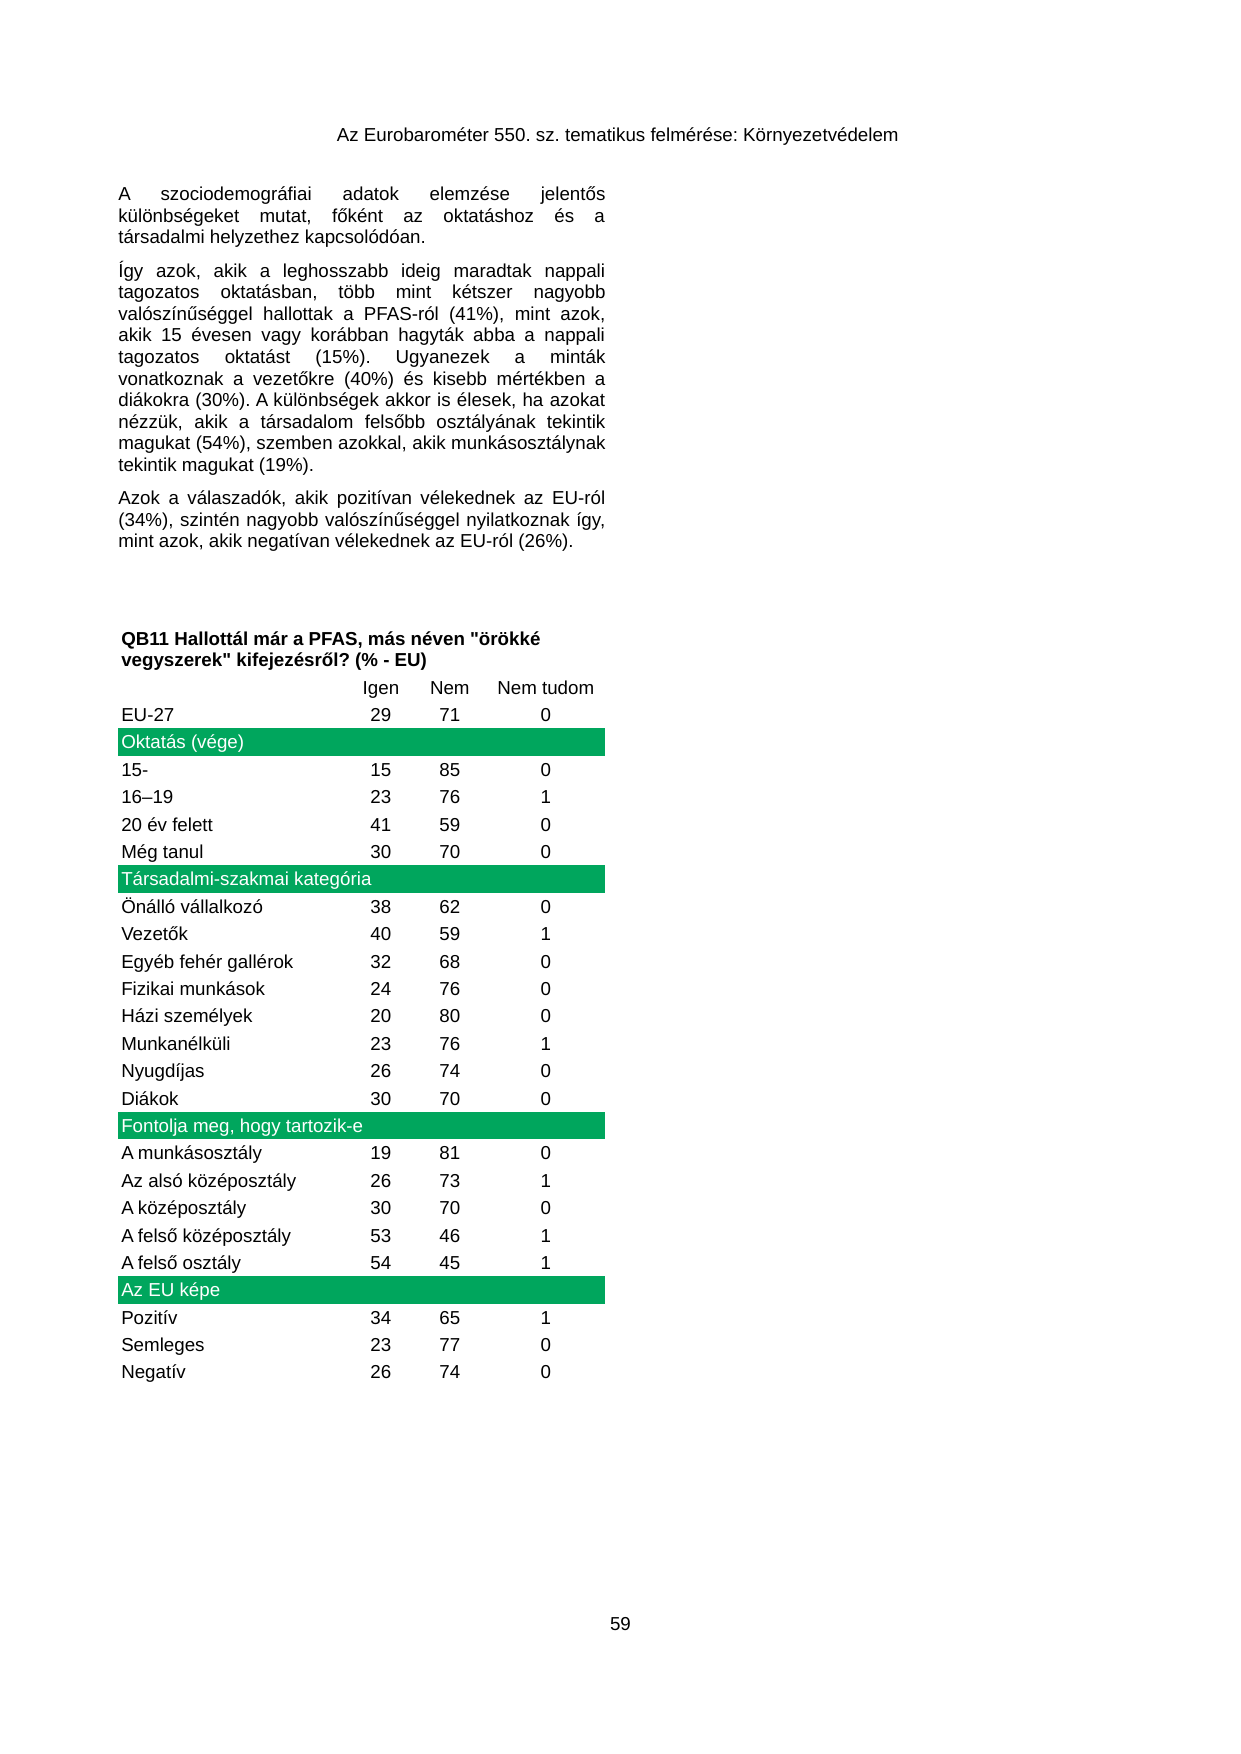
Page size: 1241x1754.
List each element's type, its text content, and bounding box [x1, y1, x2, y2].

table_cell 15 [348, 756, 413, 783]
table_cell Az alsó középosztály [118, 1167, 348, 1194]
table_cell 38 [348, 893, 413, 920]
table_cell 76 [414, 975, 486, 1002]
table_cell Diákok [118, 1085, 348, 1112]
table_cell [118, 674, 348, 701]
table_cell 1 [486, 1167, 605, 1194]
table_cell 0 [486, 893, 605, 920]
table_cell 70 [414, 1085, 486, 1112]
table_cell 74 [414, 1359, 486, 1386]
table_cell 41 [348, 811, 413, 838]
table_cell A munkásosztály [118, 1139, 348, 1167]
table_cell 24 [348, 975, 413, 1002]
table_cell 1 [486, 1030, 605, 1057]
table_cell Negatív [118, 1359, 348, 1386]
table_cell 16–19 [118, 783, 348, 811]
table_cell 26 [348, 1359, 413, 1386]
table_cell Társadalmi-szakmai kategória [118, 865, 605, 893]
table_cell 59 [414, 920, 486, 947]
text A szociodemográfiai adatok elemzése jelentős különbségeket mutat, főként az oktatáshoz és a társadalmi helyzethez kapcsolódóan. [118, 183, 605, 248]
table_cell 26 [348, 1167, 413, 1194]
table_cell 0 [486, 1002, 605, 1030]
table_cell 15- [118, 756, 348, 783]
table_cell 40 [348, 920, 413, 947]
table_cell 76 [414, 1030, 486, 1057]
table_cell EU-27 [118, 701, 348, 728]
table_cell 76 [414, 783, 486, 811]
table_cell 30 [348, 838, 413, 865]
table_cell 20 év felett [118, 811, 348, 838]
table_cell Fontolja meg, hogy tartozik-e [118, 1112, 605, 1139]
table_cell 1 [486, 920, 605, 947]
table_cell Pozitív [118, 1304, 348, 1331]
table_cell 0 [486, 1085, 605, 1112]
table_cell 29 [348, 701, 413, 728]
table_cell 70 [414, 1194, 486, 1221]
table_cell 59 [414, 811, 486, 838]
table_cell 54 [348, 1249, 413, 1276]
table_cell 45 [414, 1249, 486, 1276]
table_cell Házi személyek [118, 1002, 348, 1030]
table_cell 73 [414, 1167, 486, 1194]
table_cell 71 [414, 701, 486, 728]
table_cell 1 [486, 1304, 605, 1331]
table_cell 0 [486, 811, 605, 838]
table_cell A felső osztály [118, 1249, 348, 1276]
table_cell 0 [486, 1057, 605, 1084]
table_cell 1 [486, 1221, 605, 1249]
table_cell 26 [348, 1057, 413, 1084]
table_cell A felső középosztály [118, 1221, 348, 1249]
table_cell Nem tudom [486, 674, 605, 701]
table_cell 0 [486, 1139, 605, 1167]
table_cell 0 [486, 756, 605, 783]
table_cell 30 [348, 1085, 413, 1112]
table_header QB11 Hallottál már a PFAS, más néven "örökké vegyszerek" kifejezésről? (% - EU) [118, 625, 605, 673]
table_cell Fizikai munkások [118, 975, 348, 1002]
table_cell 32 [348, 948, 413, 975]
table_cell 65 [414, 1304, 486, 1331]
table_cell 70 [414, 838, 486, 865]
table_cell 74 [414, 1057, 486, 1084]
table_cell 80 [414, 1002, 486, 1030]
table_cell 0 [486, 838, 605, 865]
table_cell Egyéb fehér gallérok [118, 948, 348, 975]
table_cell Az EU képe [118, 1276, 605, 1304]
table_cell 34 [348, 1304, 413, 1331]
table_cell 0 [486, 1359, 605, 1386]
table_cell 0 [486, 975, 605, 1002]
table_cell 19 [348, 1139, 413, 1167]
table_cell 0 [486, 1331, 605, 1358]
table_cell 68 [414, 948, 486, 975]
table_cell 77 [414, 1331, 486, 1358]
table_cell Igen [348, 674, 413, 701]
table_cell 23 [348, 783, 413, 811]
table_cell 85 [414, 756, 486, 783]
table_cell 46 [414, 1221, 486, 1249]
table_cell 23 [348, 1331, 413, 1358]
table_cell 20 [348, 1002, 413, 1030]
table_cell 0 [486, 948, 605, 975]
table_cell Oktatás (vége) [118, 728, 605, 756]
table_cell 62 [414, 893, 486, 920]
table_cell 81 [414, 1139, 486, 1167]
table_cell 0 [486, 1194, 605, 1221]
text Azok a válaszadók, akik pozitívan vélekednek az EU-ról (34%), szintén nagyobb valószínűséggel nyilatkoznak így, mint azok, akik negatívan vélekednek az EU-ról (26%). [118, 487, 605, 552]
table_cell 23 [348, 1030, 413, 1057]
table_cell 1 [486, 1249, 605, 1276]
table_cell Nem [414, 674, 486, 701]
table_cell 1 [486, 783, 605, 811]
table_cell Munkanélküli [118, 1030, 348, 1057]
table_cell Még tanul [118, 838, 348, 865]
text Így azok, akik a leghosszabb ideig maradtak nappali tagozatos oktatásban, több mint kétszer nagyobb valószínűséggel hallottak a PFAS-ról (41%), mint azok, akik 15 évesen vagy korábban hagyták abba a nappali tagozatos oktatást (15%). Ugyanezek a minták vonatkoznak a vezetőkre (40%) és kisebb mértékben a diákokra (30%). A különbségek akkor is élesek, ha azokat nézzük, akik a társadalom felsőbb osztályának tekintik magukat (54%), szemben azokkal, akik munkásosztálynak tekintik magukat (19%). [118, 259, 605, 475]
table_cell Nyugdíjas [118, 1057, 348, 1084]
table_cell A középosztály [118, 1194, 348, 1221]
table_cell 53 [348, 1221, 413, 1249]
table_cell Semleges [118, 1331, 348, 1358]
table_cell 30 [348, 1194, 413, 1221]
table_cell Vezetők [118, 920, 348, 947]
table_cell 0 [486, 701, 605, 728]
table_cell Önálló vállalkozó [118, 893, 348, 920]
